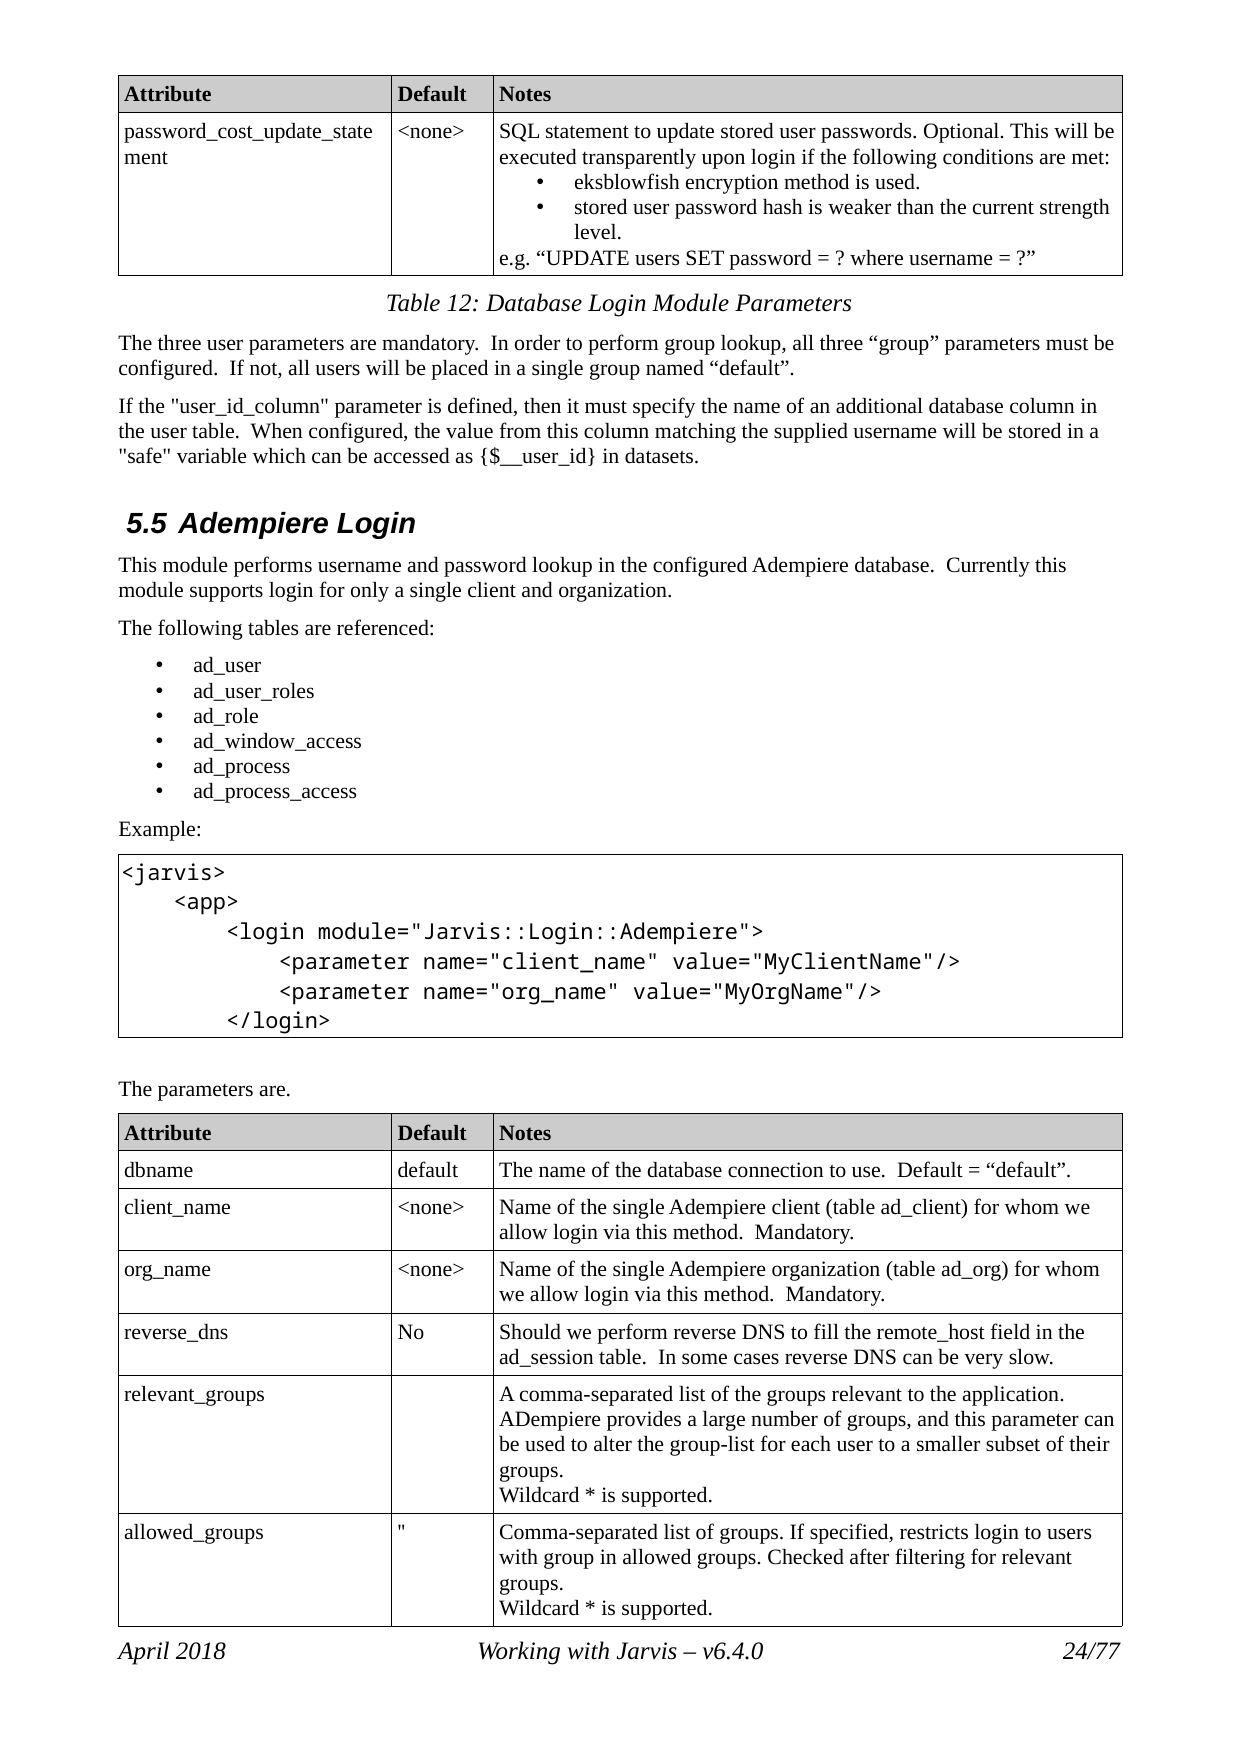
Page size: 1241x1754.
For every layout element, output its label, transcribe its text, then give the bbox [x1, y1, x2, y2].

table_header Default [392, 76, 493, 112]
table_cell allowed_groups [119, 1514, 391, 1626]
table_cell client_name [119, 1189, 391, 1250]
table_cell [392, 1376, 493, 1513]
text This module performs username and password lookup in the configured Adempiere database. Currently this module supports login for only a single client and organization. [118, 552, 1122, 602]
table_header Notes [494, 76, 1122, 112]
table_cell The name of the database connection to use. Default = “default”. [494, 1151, 1122, 1188]
table_cell Comma-separated list of groups. If specified, restricts login to users with group in allowed groups. Checked after filtering for relevant groups. Wildcard * is supported. [494, 1514, 1122, 1626]
table_cell Should we perform reverse DNS to fill the remote_host field in the ad_session table. In some cases reverse DNS can be very slow. [494, 1314, 1122, 1375]
table_cell relevant_groups [119, 1376, 391, 1513]
table_cell '' [392, 1514, 493, 1626]
text <parameter name="client_name" value="MyClientName"/> [119, 943, 1122, 973]
text If the "user_id_column" parameter is defined, then it must specify the name of an additional database column in the user table. When configured, the value from this column matching the supplied username will be stored in a "safe" variable which can be accessed as {$__user_id} in datasets. [118, 393, 1122, 468]
text <jarvis> [119, 855, 1122, 884]
list ad_user_roles [156, 678, 1122, 703]
text Table 12: Database Login Module Parameters [118, 288, 1122, 317]
list ad_window_access [156, 728, 1122, 753]
table_cell <none> [392, 1189, 493, 1250]
text Example: [118, 816, 1122, 841]
table_cell A comma-separated list of the groups relevant to the application. ADempiere provides a large number of groups, and this parameter can be used to alter the group-list for each user to a smaller subset of their groups. Wildcard * is supported. [494, 1376, 1122, 1513]
table_cell Name of the single Adempiere client (table ad_client) for whom we allow login via this method. Mandatory. [494, 1189, 1122, 1250]
table_cell Name of the single Adempiere organization (table ad_org) for whom we allow login via this method. Mandatory. [494, 1251, 1122, 1312]
text </login> [119, 1003, 1122, 1037]
table_header Notes [494, 1114, 1122, 1150]
subtitle Adempiere Login [118, 506, 1122, 539]
list ad_role [156, 703, 1122, 728]
list ad_user [156, 652, 1122, 678]
table_header Attribute [119, 1114, 391, 1150]
table_cell reverse_dns [119, 1314, 391, 1375]
table_cell SQL statement to update stored user passwords. Optional. This will be executed transparently upon login if the following conditions are met: eksblowfish encryption method is used. stored user password hash is weaker than the current strength level. e.g. “UPDATE users SET password = ? where username = ?” [494, 113, 1122, 275]
table_header Attribute [119, 76, 391, 112]
table_cell default [392, 1151, 493, 1188]
table_cell dbname [119, 1151, 391, 1188]
text <parameter name="org_name" value="MyOrgName"/> [119, 973, 1122, 1003]
text <login module="Jarvis::Login::Adempiere"> [119, 913, 1122, 943]
list ad_process [156, 753, 1122, 778]
text The three user parameters are mandatory. In order to perform group lookup, all three “group” parameters must be configured. If not, all users will be placed in a single group named “default”. [118, 330, 1122, 380]
table_cell <none> [392, 113, 493, 275]
list ad_process_access [156, 778, 1122, 804]
text The parameters are. [118, 1076, 1122, 1101]
text The following tables are referenced: [118, 615, 1122, 640]
table_cell org_name [119, 1251, 391, 1312]
text <app> [119, 884, 1122, 913]
table_cell No [392, 1314, 493, 1375]
table_header Default [392, 1114, 493, 1150]
table_cell <none> [392, 1251, 493, 1312]
table_cell password_cost_update_statement [119, 113, 391, 275]
